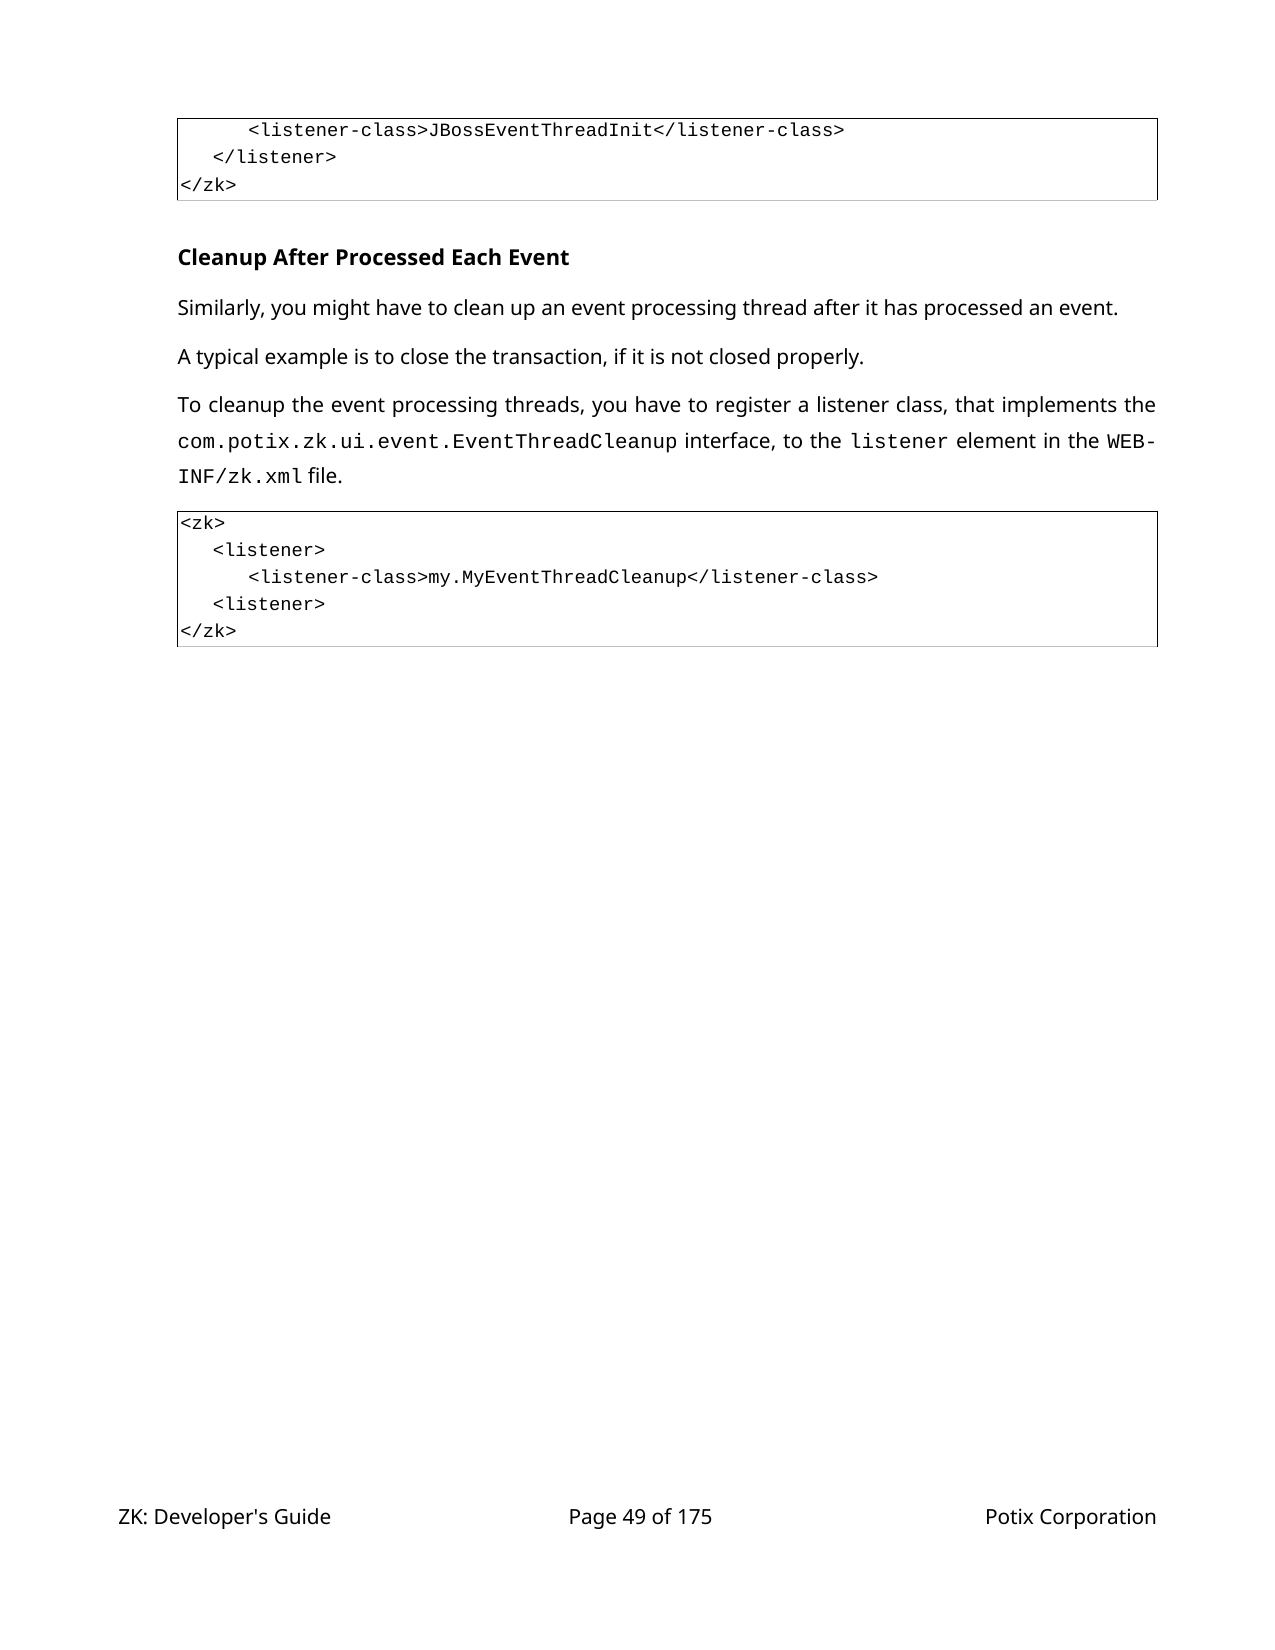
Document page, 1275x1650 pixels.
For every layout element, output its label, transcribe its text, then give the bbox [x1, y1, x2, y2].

text <listener-class>my.MyEventThreadCleanup</listener-class> [178, 565, 1157, 589]
text A typical example is to close the transaction, if it is not closed properly. [177, 342, 1157, 370]
text To cleanup the event processing threads, you have to register a listener class, that implements the com.potix.zk.ui.event.EventThreadCleanup interface, to the listener element in the WEB-INF/zk.xml file. [177, 391, 1157, 490]
text </zk> [178, 172, 1157, 200]
text <listener> [178, 538, 1157, 562]
subtitle Cleanup After Processed Each Event [177, 242, 1157, 272]
text <zk> [178, 512, 1157, 535]
text <listener> [178, 592, 1157, 616]
text </zk> [178, 619, 1157, 646]
text Similarly, you might have to clean up an event processing thread after it has processed an event. [177, 293, 1157, 321]
text </listener> [178, 145, 1157, 169]
text <listener-class>JBossEventThreadInit</listener-class> [178, 119, 1157, 142]
